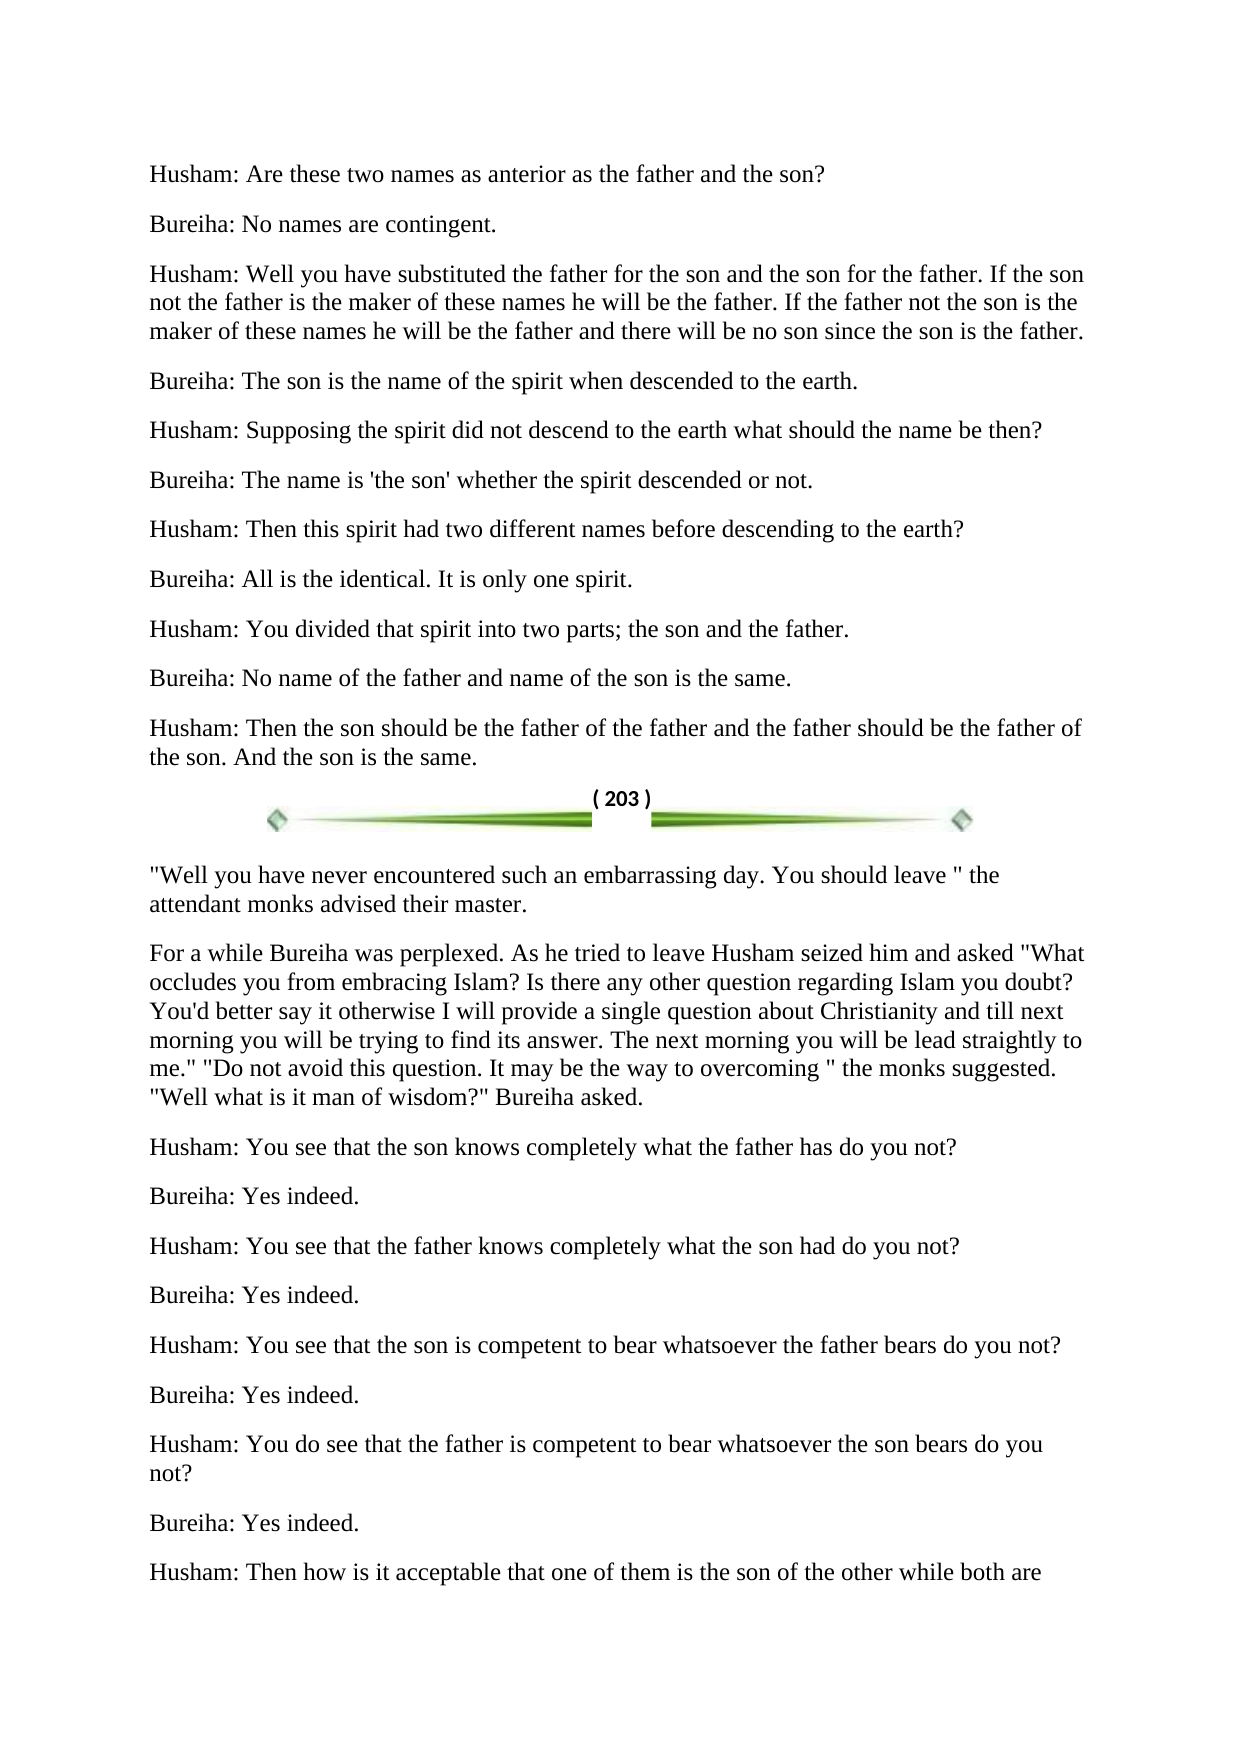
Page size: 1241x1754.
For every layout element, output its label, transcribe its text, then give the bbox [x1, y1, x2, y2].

table_header Husham: Are these two names as anterior as the father and the son? Bureiha: No names are contingent. Husham: Well you have substituted the father for the son and the son for the father. If the son not the father is the maker of these names he will be the father. If the father not the son is the maker of these names he will be the father and there will be no son since the son is the father. Bureiha: The son is the name of the spirit when descended to the earth. Husham: Supposing the spirit did not descend to the earth what should the name be then? Bureiha: The name is 'the son' whether the spirit descended or not. Husham: Then this spirit had two different names before descending to the earth? Bureiha: All is the identical. It is only one spirit. Husham: You divided that spirit into two parts; the son and the father. Bureiha: No name of the father and name of the son is the same. Husham: Then the son should be the father of the father and the father should be the father of the son. And the son is the same. [148, 148, 1093, 782]
table_header ( 203 ) "Well you have never encountered such an embarrassing day. You should leave " the attendant monks advised their master. For a while Bureiha was perplexed. As he tried to leave Husham seized him and asked "What occludes you from embracing Islam? Is there any other question regarding Islam you doubt? You'd better say it otherwise I will provide a single question about Christianity and till next morning you will be trying to find its answer. The next morning you will be lead straightly to me." "Do not avoid this question. It may be the way to overcoming " the monks suggested. "Well what is it man of wisdom?" Bureiha asked. Husham: You see that the son knows completely what the father has do you not? Bureiha: Yes indeed. Husham: You see that the father knows completely what the son had do you not? Bureiha: Yes indeed. Husham: You see that the son is competent to bear whatsoever the father bears do you not? Bureiha: Yes indeed. Husham: You do see that the father is competent to bear whatsoever the son bears do you not? Bureiha: Yes indeed. Husham: Then how is it acceptable that one of them is the son of the other while both are [148, 783, 1093, 1588]
